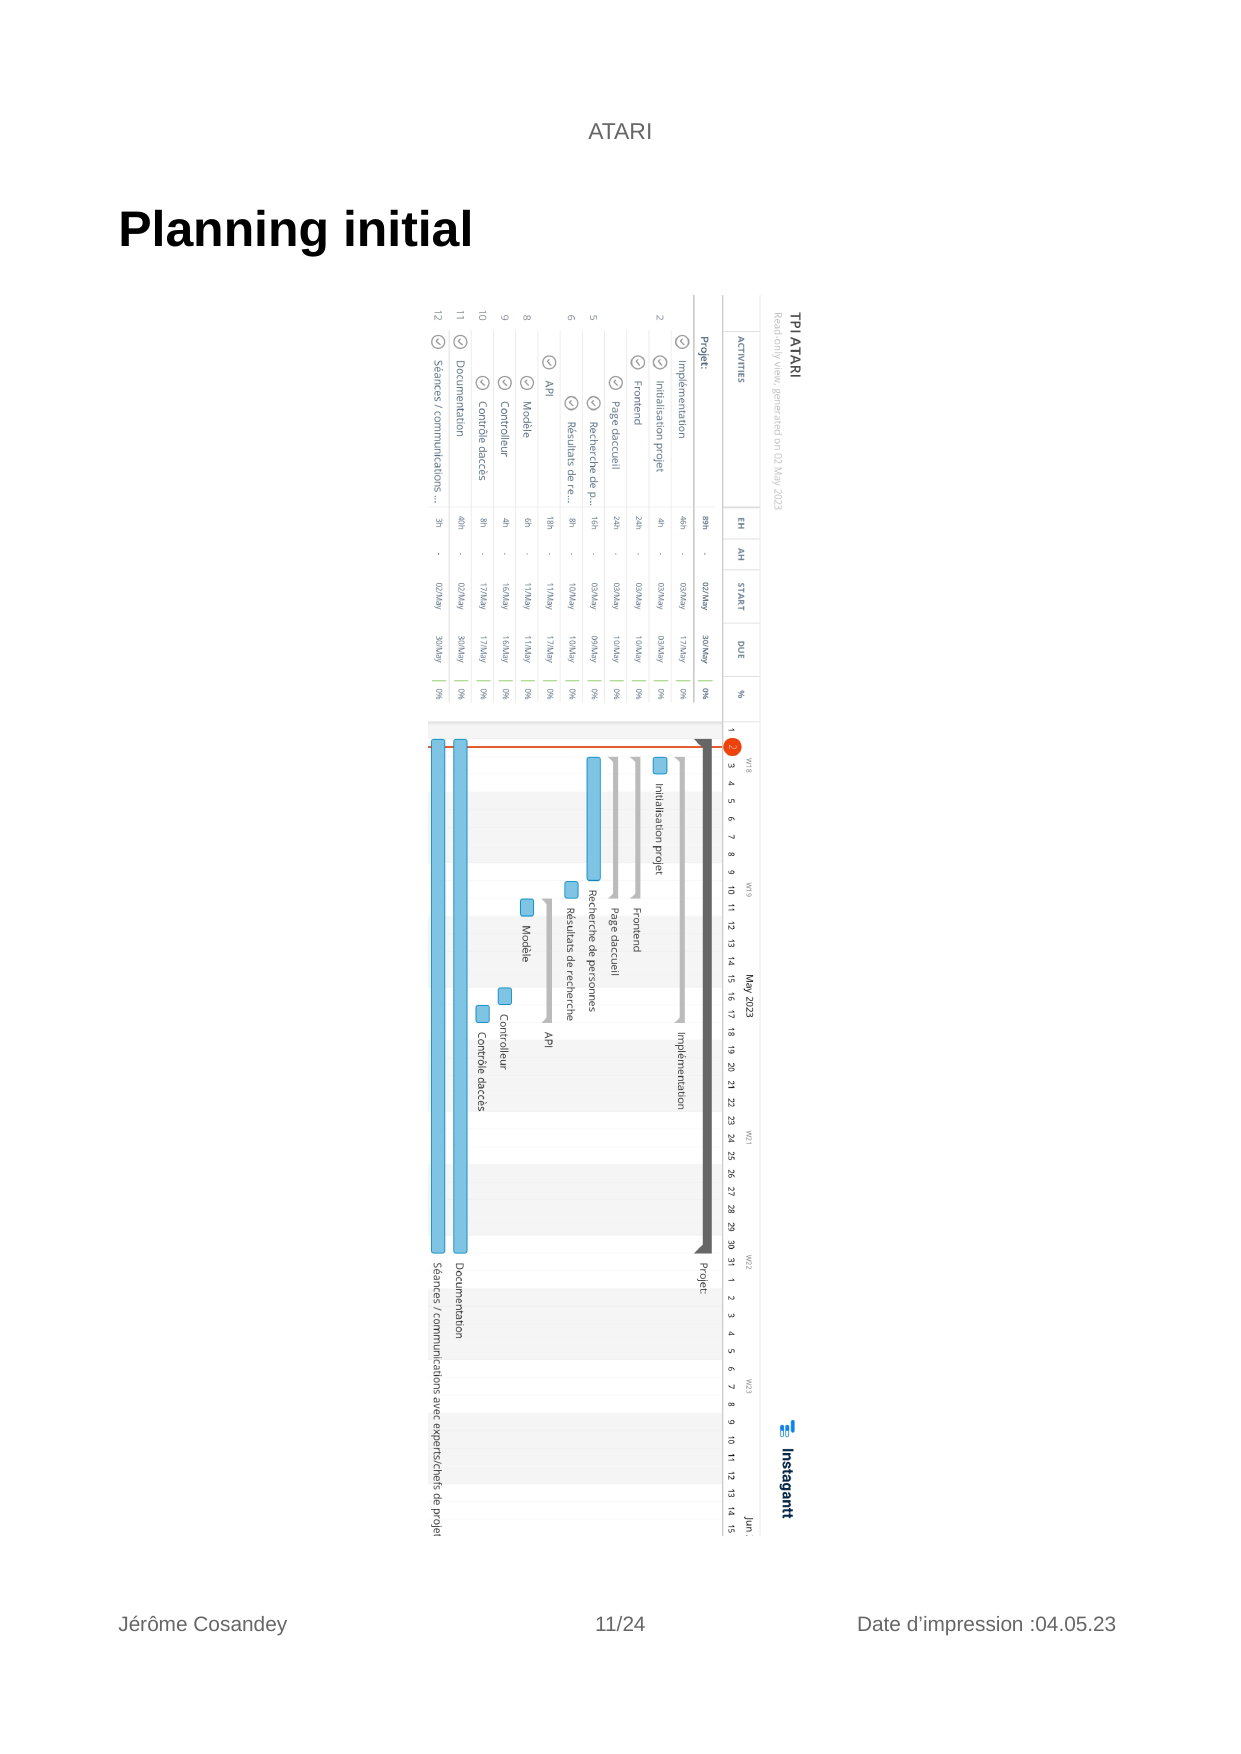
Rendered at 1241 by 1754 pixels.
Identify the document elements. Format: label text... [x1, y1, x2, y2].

subtitle Planning initial [118, 199, 1122, 256]
picture [428, 296, 813, 1535]
